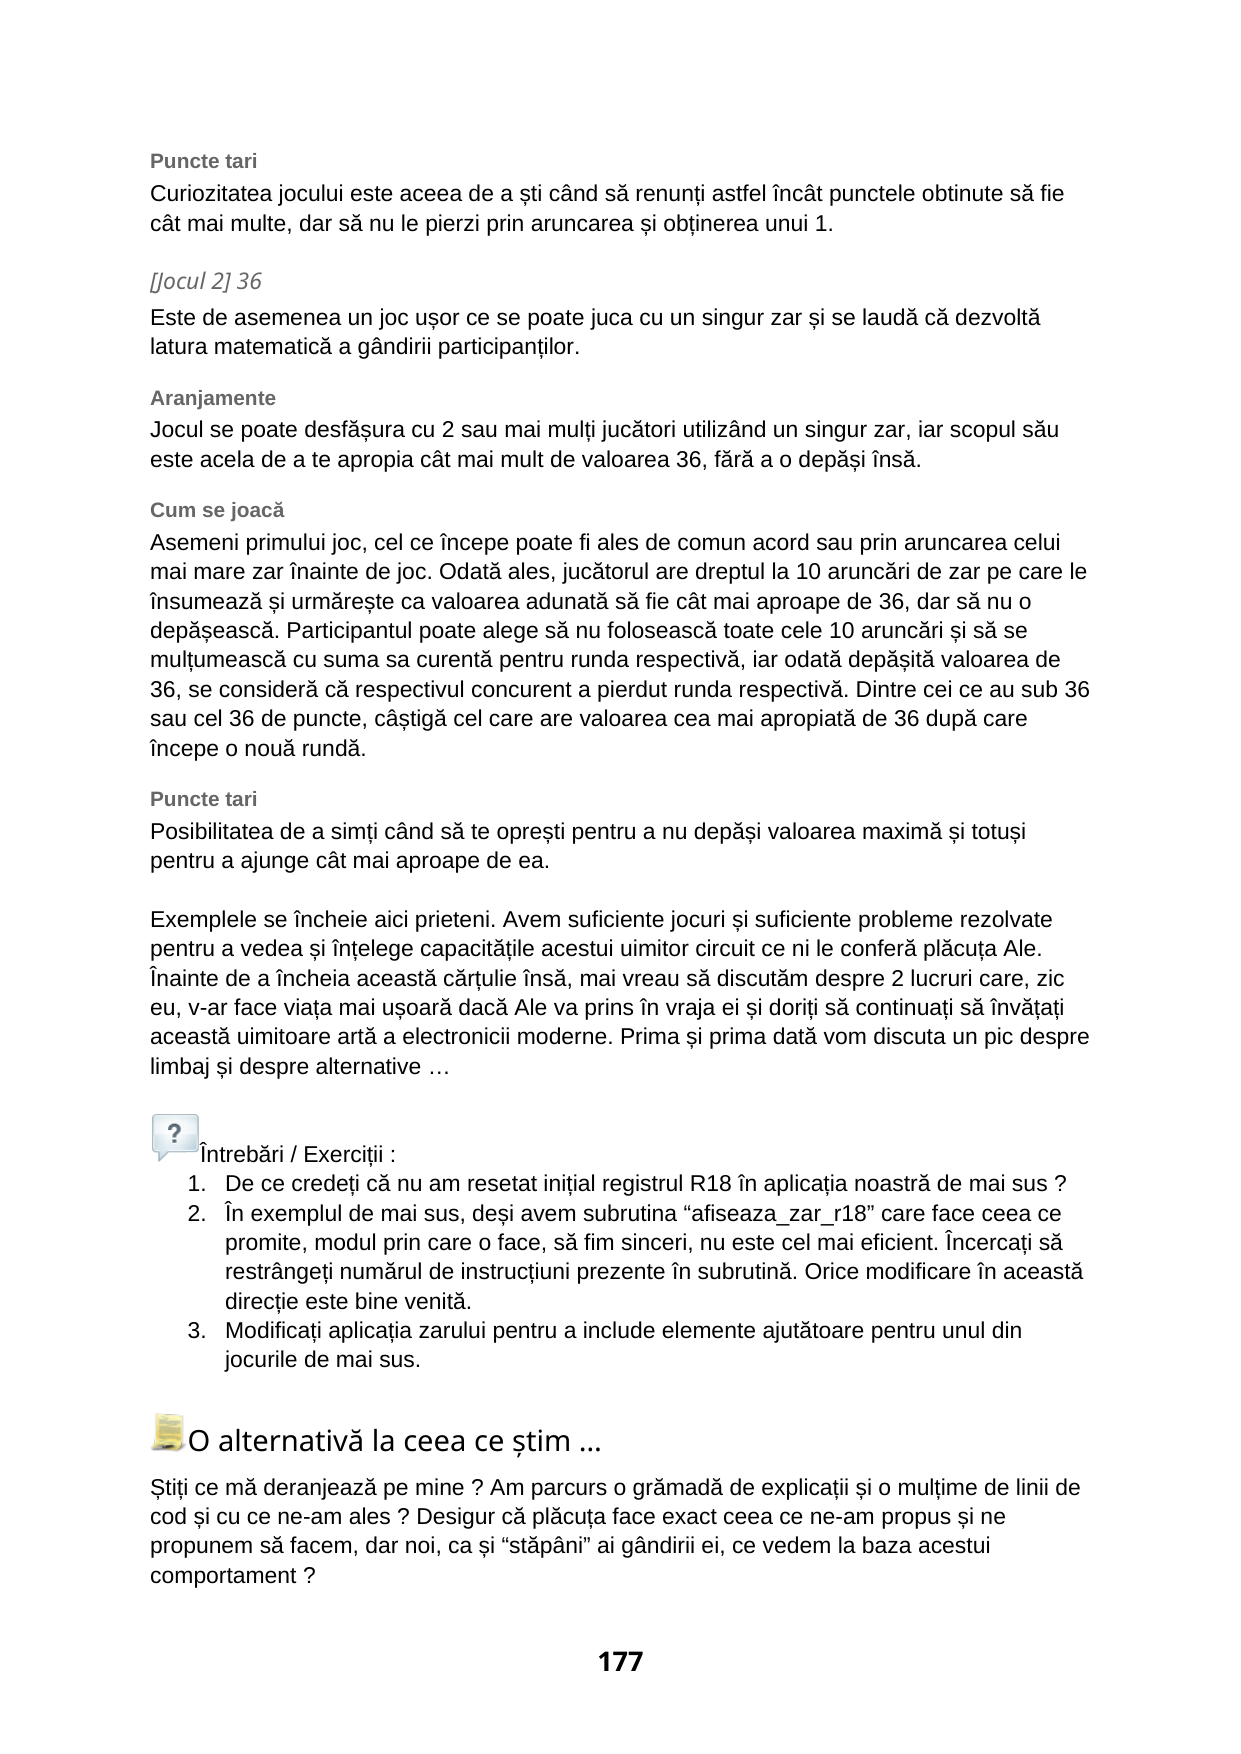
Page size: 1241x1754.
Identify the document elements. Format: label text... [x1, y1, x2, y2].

text Este de asemenea un joc ușor ce se poate juca cu un singur zar și se laudă că dezvoltă latura matematică a gândirii participanților. [150, 305, 1091, 360]
list De ce credeți că nu am resetat inițial registrul R18 în aplicația noastră de mai sus ? [187, 1171, 1091, 1196]
list În exemplul de mai sus, deși avem subrutina “afiseaza_zar_r18” care face ceea ce promite, modul prin care o face, să fim sinceri, nu este cel mai eficient. Încercați să restrângeți numărul de instrucțiuni prezente în subrutină. Orice modificare în această direcție este bine venită. [187, 1200, 1091, 1314]
text Posibilitatea de a simți când să te oprești pentru a nu depăși valoarea maximă și totuși pentru a ajunge cât mai aproape de ea. [150, 818, 1091, 873]
subtitle Puncte tari [150, 788, 1091, 811]
picture [150, 1413, 188, 1452]
text Curiozitatea jocului este aceea de a ști când să renunți astfel încât punctele obtinute să fie cât mai multe, dar să nu le pierzi prin aruncarea și obținerea unui 1. [150, 181, 1091, 236]
subtitle O alternativă la ceea ce știm … [150, 1414, 1091, 1460]
subtitle [Jocul 2] 36 [150, 264, 1091, 296]
text Știți ce mă deranjează pe mine ? Am parcurs o grămadă de explicații și o mulțime de linii de cod și cu ce ne-am ales ? Desigur că plăcuța face exact ceea ce ne-am propus și ne propunem să facem, dar noi, ca și “stăpâni” ai gândirii ei, ce vedem la baza acestui comportament ? [150, 1474, 1091, 1588]
subtitle Aranjamente [150, 386, 1091, 409]
text Asemeni primului joc, cel ce începe poate fi ales de comun acord sau prin aruncarea celui mai mare zar înainte de joc. Odată ales, jucătorul are dreptul la 10 aruncări de zar pe care le însumează și urmărește ca valoarea adunată să fie cât mai aproape de 36, dar să nu o depășească. Participantul poate alege să nu folosească toate cele 10 aruncări și să se mulțumească cu suma sa curentă pentru runda respectivă, iar odată depășită valoarea de 36, se consideră că respectivul concurent a pierdut runda respectivă. Dintre cei ce au sub 36 sau cel 36 de puncte, câștigă cel care are valoarea cea mai apropiată de 36 după care începe o nouă rundă. [150, 530, 1091, 761]
text Întrebări / Exerciții : [150, 1112, 1091, 1167]
picture [150, 1112, 200, 1163]
list Modificați aplicația zarului pentru a include elemente ajutătoare pentru unul din jocurile de mai sus. [187, 1318, 1091, 1373]
subtitle Cum se joacă [150, 499, 1091, 522]
text Jocul se poate desfășura cu 2 sau mai mulți jucători utilizând un singur zar, iar scopul său este acela de a te apropia cât mai mult de valoarea 36, fără a o depăși însă. [150, 417, 1091, 472]
text Exemplele se încheie aici prieteni. Avem suficiente jocuri și suficiente probleme rezolvate pentru a vedea și înțelege capacitățile acestui uimitor circuit ce ni le conferă plăcuța Ale. Înainte de a încheia această cărțulie însă, mai vreau să discutăm despre 2 lucruri care, zic eu, v-ar face viața mai ușoară dacă Ale va prins în vraja ei și doriți să continuați să învățați această uimitoare artă a electronicii moderne. Prima și prima dată vom discuta un pic despre limbaj și despre alternative … [150, 907, 1091, 1079]
subtitle Puncte tari [150, 150, 1091, 173]
